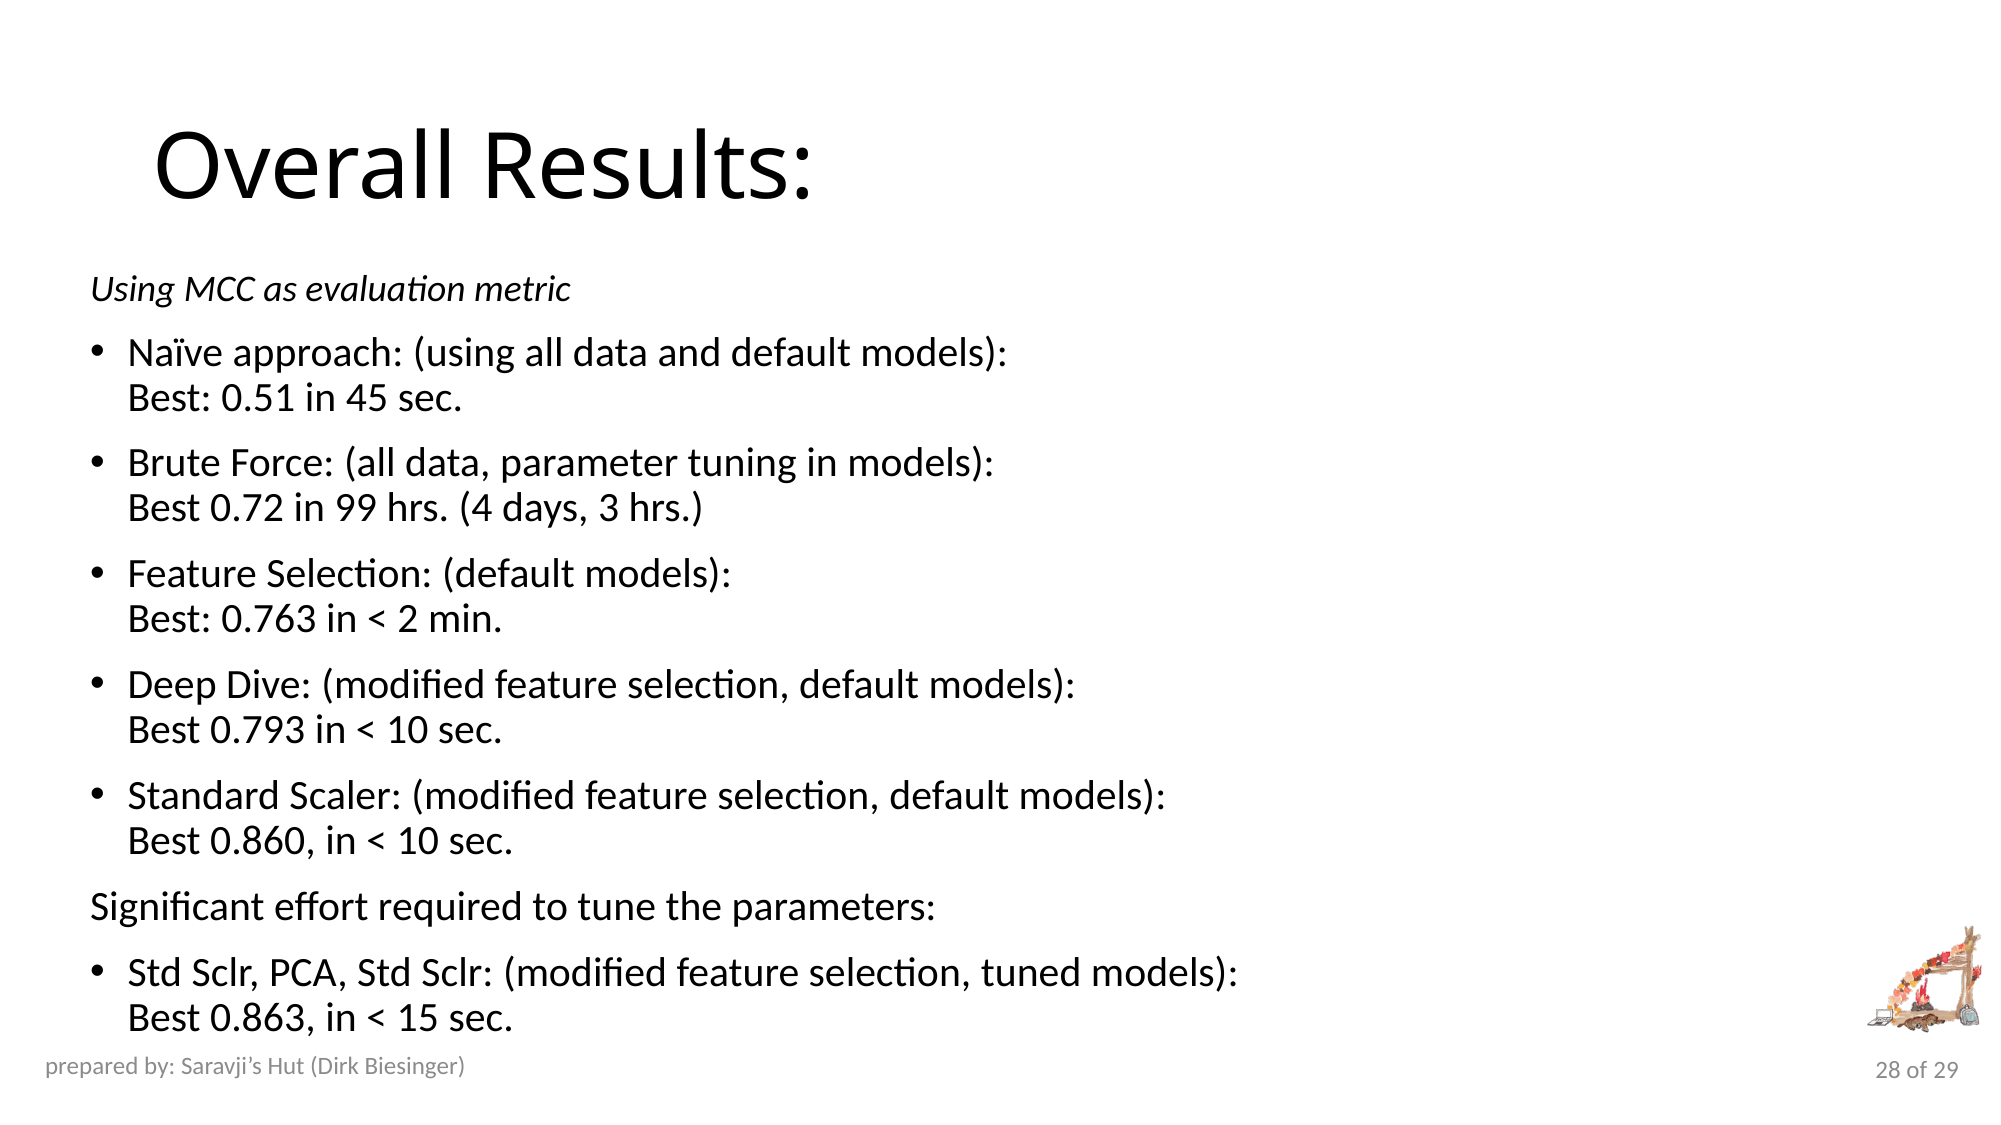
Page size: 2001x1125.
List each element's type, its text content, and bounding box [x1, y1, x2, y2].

list Using MCC as evaluation metric Naïve approach: (using all data and default models): Best: 0.51 in 45 sec. Brute Force: (all data, parameter tuning in models): Best 0.72 in 99 hrs. (4 days, 3 hrs.) Feature Selection: (default models): Best: 0.763 in < 2 min. Deep Dive: (modified feature selection, default models): Best 0.793 in < 10 sec. Standard Scaler: (modified feature selection, default models): Best 0.860, in < 10 sec. Significant effort required to tune the parameters: Std Sclr, PCA, Std Sclr: (modified feature selection, tuned models): Best 0.863, in < 15 sec. [75, 261, 1966, 976]
title Overall Results: [137, 59, 1863, 261]
picture [1853, 908, 1996, 1050]
